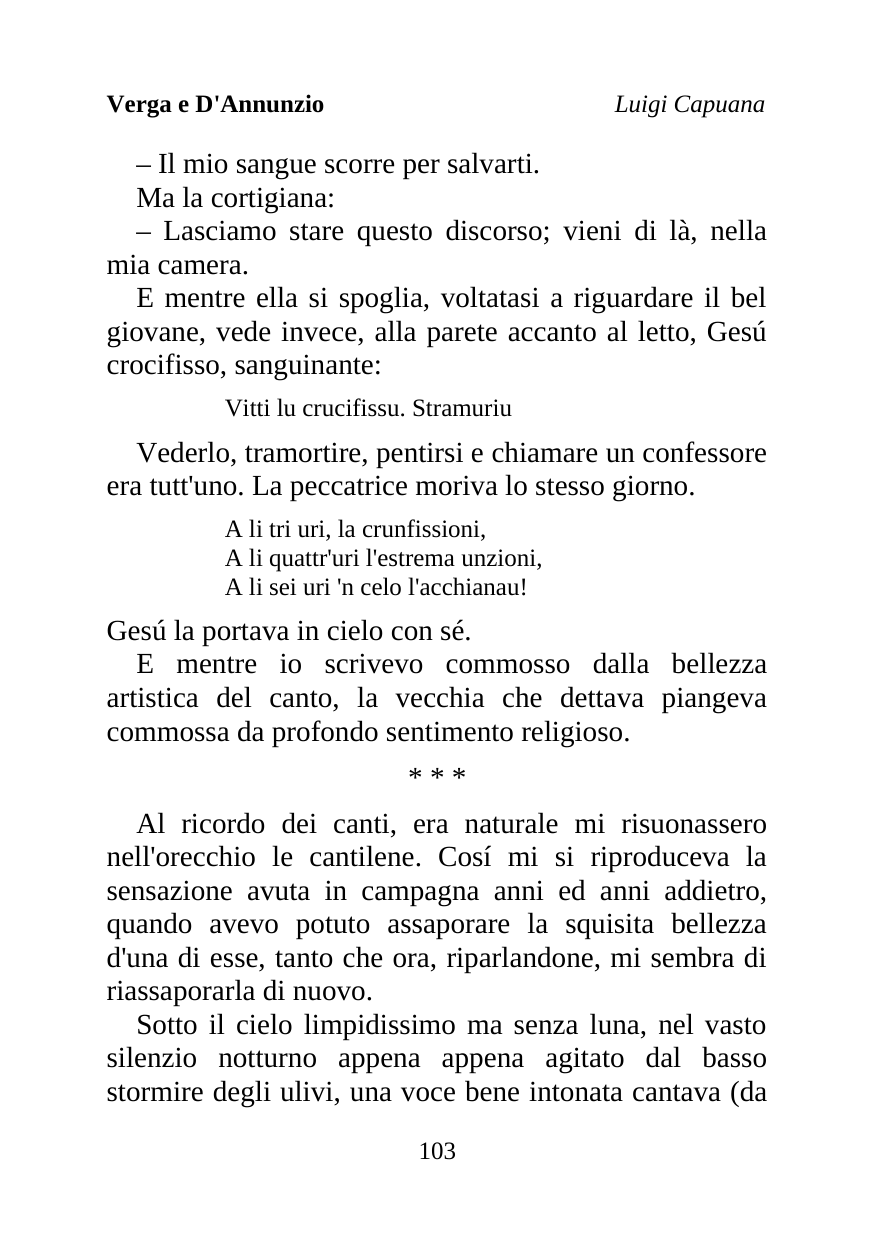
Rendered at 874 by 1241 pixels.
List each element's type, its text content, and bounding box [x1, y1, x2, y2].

text Vitti lu crucifissu. Stramuriu [224, 393, 768, 422]
text A li tri uri, la crunfissioni, A li quattr'uri l'estrema unzioni, A li sei uri 'n celo l'acchianau! [224, 514, 768, 601]
text Gesú la portava in cielo con sé. [106, 613, 768, 647]
text Vederlo, tramortire, pentirsi e chiamare un confessore era tutt'uno. La peccatrice moriva lo stesso giorno. [106, 435, 768, 502]
text * * * [106, 760, 768, 793]
text Al ricordo dei canti, era naturale mi risuonassero nell'orecchio le cantilene. Cosí mi si riproduceva la sensazione avuta in campagna anni ed anni addietro, quando avevo potuto assaporare la squisita bellezza d'una di esse, tanto che ora, riparlandone, mi sembra di riassaporarla di nuovo. [106, 806, 768, 1007]
text – Il mio sangue scorre per salvarti. [106, 146, 768, 180]
text Sotto il cielo limpidissimo ma senza luna, nel vasto silenzio notturno appena appena agitato dal basso stormire degli ulivi, una voce bene intonata cantava (da [106, 1007, 768, 1108]
text E mentre io scrivevo commosso dalla bellezza artistica del canto, la vecchia che dettava piangeva commossa da profondo sentimento religioso. [106, 647, 768, 747]
text – Lasciamo stare questo discorso; vieni di là, nella mia camera. [106, 213, 768, 280]
text Ma la cortigiana: [106, 180, 768, 213]
text E mentre ella si spoglia, voltatasi a riguardare il bel giovane, vede invece, alla parete accanto al letto, Gesú crocifisso, sanguinante: [106, 280, 768, 381]
